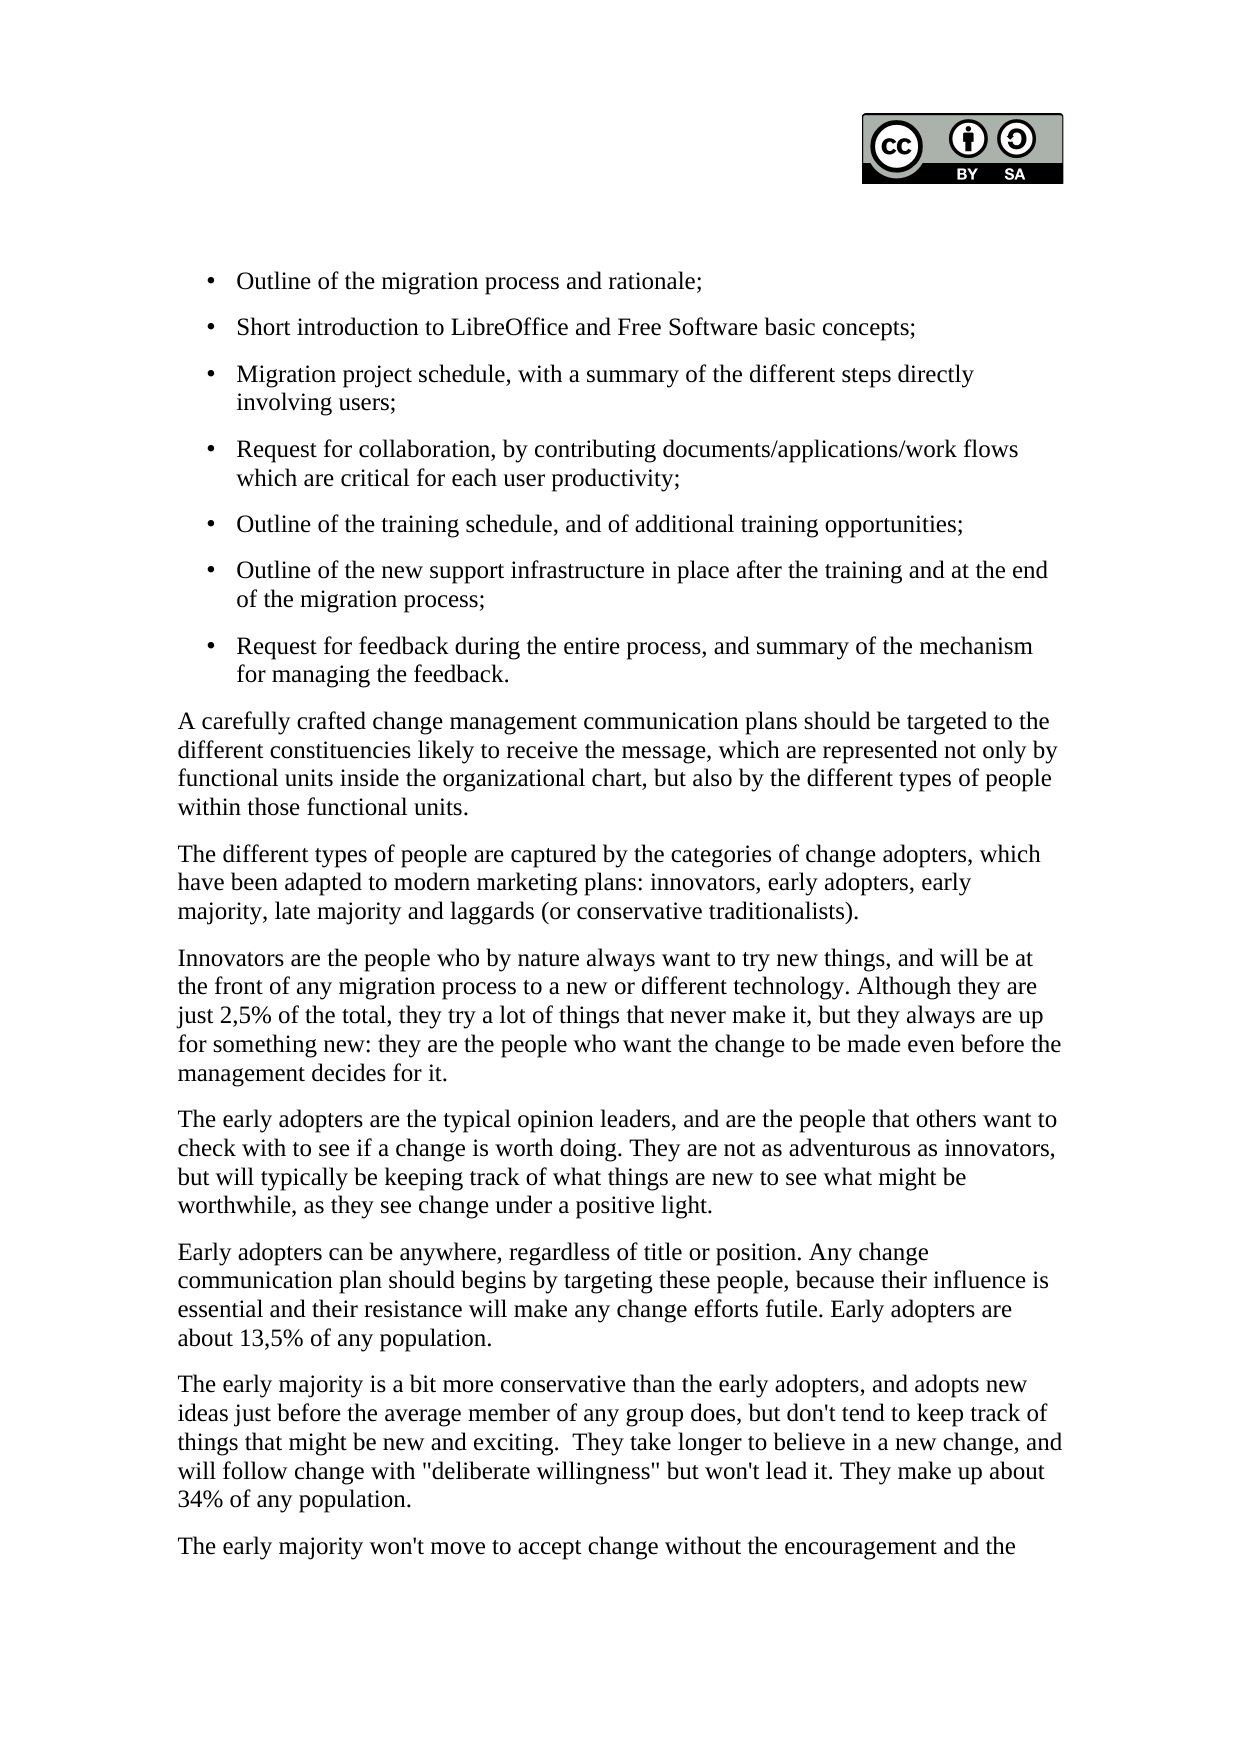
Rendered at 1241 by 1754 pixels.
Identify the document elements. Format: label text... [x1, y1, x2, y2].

list Short introduction to LibreOffice and Free Software basic concepts; [207, 312, 1063, 341]
text The different types of people are captured by the categories of change adopters, which have been adapted to modern marketing plans: innovators, early adopters, early majority, late majority and laggards (or conservative traditionalists). [177, 839, 1063, 925]
list Outline of the new support infrastructure in place after the training and at the end of the migration process; [207, 556, 1063, 613]
picture [862, 113, 1064, 184]
list Request for collaboration, by contributing documents/applications/work flows which are critical for each user productivity; [207, 434, 1063, 491]
text The early majority is a bit more conservative than the early adopters, and adopts new ideas just before the average member of any group does, but don't tend to keep track of things that might be new and exciting. They take longer to believe in a new change, and will follow change with "deliberate willingness" but won't lead it. They make up about 34% of any population. [177, 1369, 1063, 1513]
text The early majority won't move to accept change without the encouragement and the [177, 1531, 1063, 1560]
list Request for feedback during the entire process, and summary of the mechanism for managing the feedback. [207, 631, 1063, 688]
text A carefully crafted change management communication plans should be targeted to the different constituencies likely to receive the message, which are represented not only by functional units inside the organizational chart, but also by the different types of people within those functional units. [177, 706, 1063, 821]
text Early adopters can be anywhere, regardless of title or position. Any change communication plan should begins by targeting these people, because their influence is essential and their resistance will make any change efforts futile. Early adopters are about 13,5% of any population. [177, 1237, 1063, 1352]
text Innovators are the people who by nature always want to try new things, and will be at the front of any migration process to a new or different technology. Although they are just 2,5% of the total, they try a lot of things that never make it, but they always are up for something new: they are the people who want the change to be made even before the management decides for it. [177, 943, 1063, 1086]
list Migration project schedule, with a summary of the different steps directly involving users; [207, 359, 1063, 416]
text The early adopters are the typical opinion leaders, and are the people that others want to check with to see if a change is worth doing. They are not as adventurous as innovators, but will typically be keeping track of what things are new to see what might be worthwhile, as they see change under a positive light. [177, 1104, 1063, 1219]
list Outline of the training schedule, and of additional training opportunities; [207, 509, 1063, 538]
list Outline of the migration process and rationale; [207, 266, 1063, 294]
